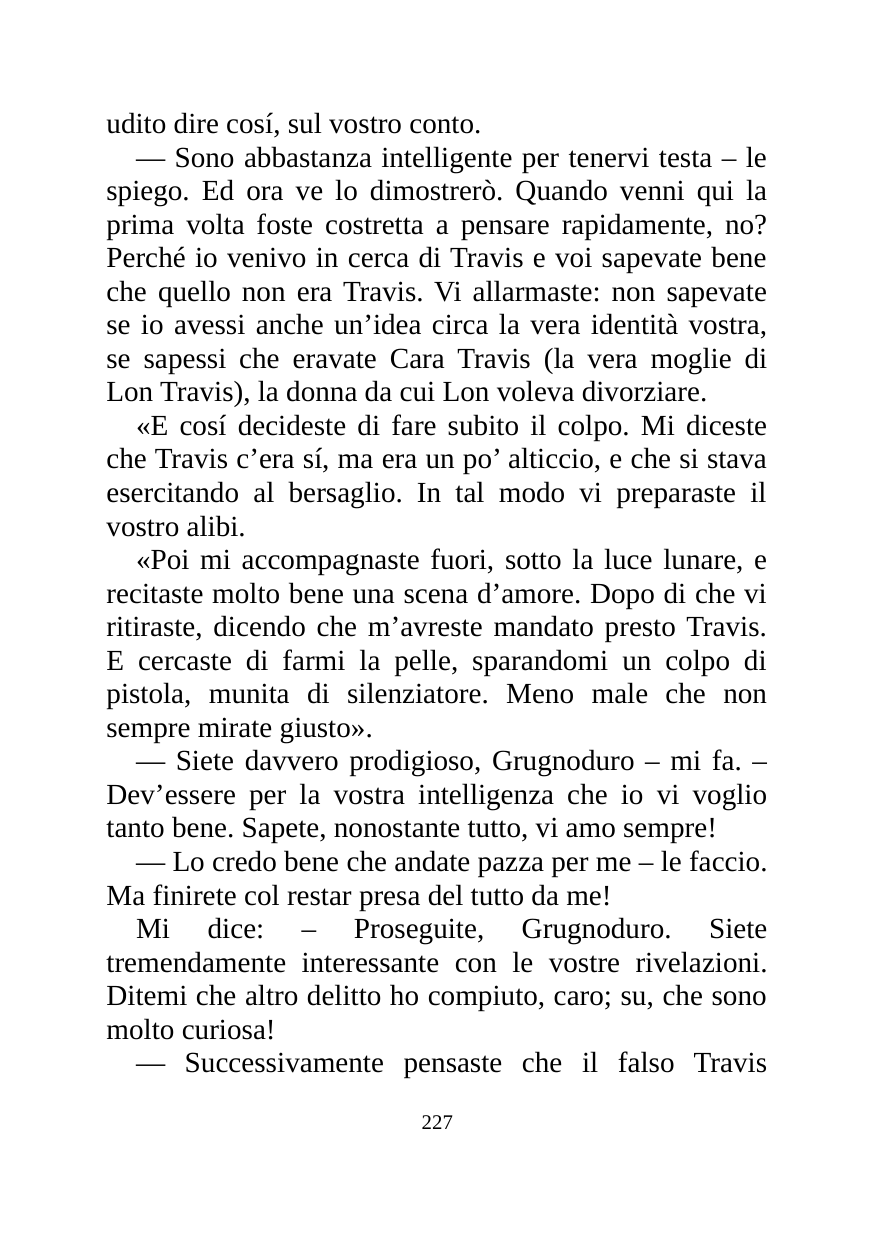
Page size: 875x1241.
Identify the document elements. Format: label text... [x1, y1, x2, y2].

text udito dire cosí, sul vostro conto. [106, 106, 768, 140]
text Mi dice: – Proseguite, Grugnoduro. Siete tremendamente interessante con le vostre rivelazioni. Ditemi che altro delitto ho compiuto, caro; su, che sono molto curiosa! [106, 911, 768, 1045]
text — Lo credo bene che andate pazza per me – le faccio. Ma finirete col restar presa del tutto da me! [106, 844, 768, 911]
text — Sono abbastanza intelligente per tenervi testa – le spiego. Ed ora ve lo dimostrerò. Quando venni qui la prima volta foste costretta a pensare rapidamente, no? Perché io venivo in cerca di Travis e voi sapevate bene che quello non era Travis. Vi allarmaste: non sapevate se io avessi anche un’idea circa la vera identità vostra, se sapessi che eravate Cara Travis (la vera moglie di Lon Travis), la donna da cui Lon voleva divorziare. [106, 140, 768, 408]
text — Successivamente pensaste che il falso Travis [106, 1045, 768, 1079]
text — Siete davvero prodigioso, Grugnoduro – mi fa. – Dev’essere per la vostra intelligenza che io vi voglio tanto bene. Sapete, nonostante tutto, vi amo sempre! [106, 743, 768, 844]
text «E cosí decideste di fare subito il colpo. Mi diceste che Travis c’era sí, ma era un po’ alticcio, e che si stava esercitando al bersaglio. In tal modo vi preparaste il vostro alibi. [106, 408, 768, 542]
text «Poi mi accompagnaste fuori, sotto la luce lunare, e recitaste molto bene una scena d’amore. Dopo di che vi ritiraste, dicendo che m’avreste mandato presto Travis. E cercaste di farmi la pelle, sparandomi un colpo di pistola, munita di silenziatore. Meno male che non sempre mirate giusto». [106, 542, 768, 743]
